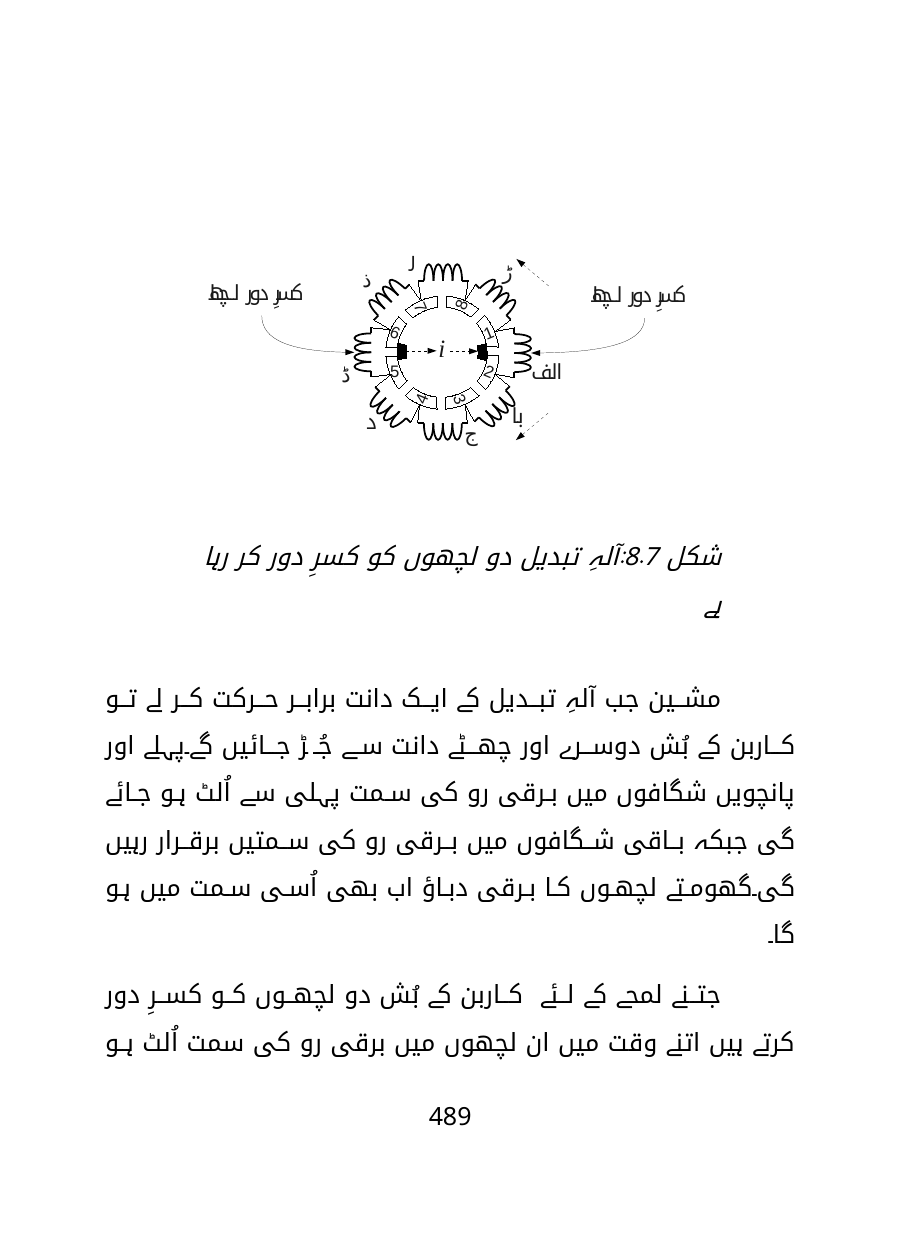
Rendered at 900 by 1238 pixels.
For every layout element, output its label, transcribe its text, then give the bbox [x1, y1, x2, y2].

text جتنے لمحے کے لئے کاربن کے بُش دو لچھوں کو کسرِ دور کرتے ہیں اتنے وقت میں ان لچھوں میں برقی رو کی سمت اُلٹ ہو [105, 972, 795, 1067]
text شکل 8.7:آلہِ تبدیل دو لچھوں کو کسرِ دور کر رہا ہے [179, 181, 721, 628]
text مشین جب آلہِ تبدیل کے ایک دانت برابر حرکت کر لے تو کاربن کے بُش دوسرے اور چھٹے دانت سے جُڑ جائیں گے۔پہلے اور پانچویں شگافوں میں برقی رو کی سمت پہلی سے اُلٹ ہو جائے گی جبکہ باقی شگافوں میں برقی رو کی سمتیں برقرار رہیں گی۔گھومتے لچھوں کا برقی دباؤ اب بھی اُسی سمت میں ہو گا۔ [105, 675, 795, 959]
